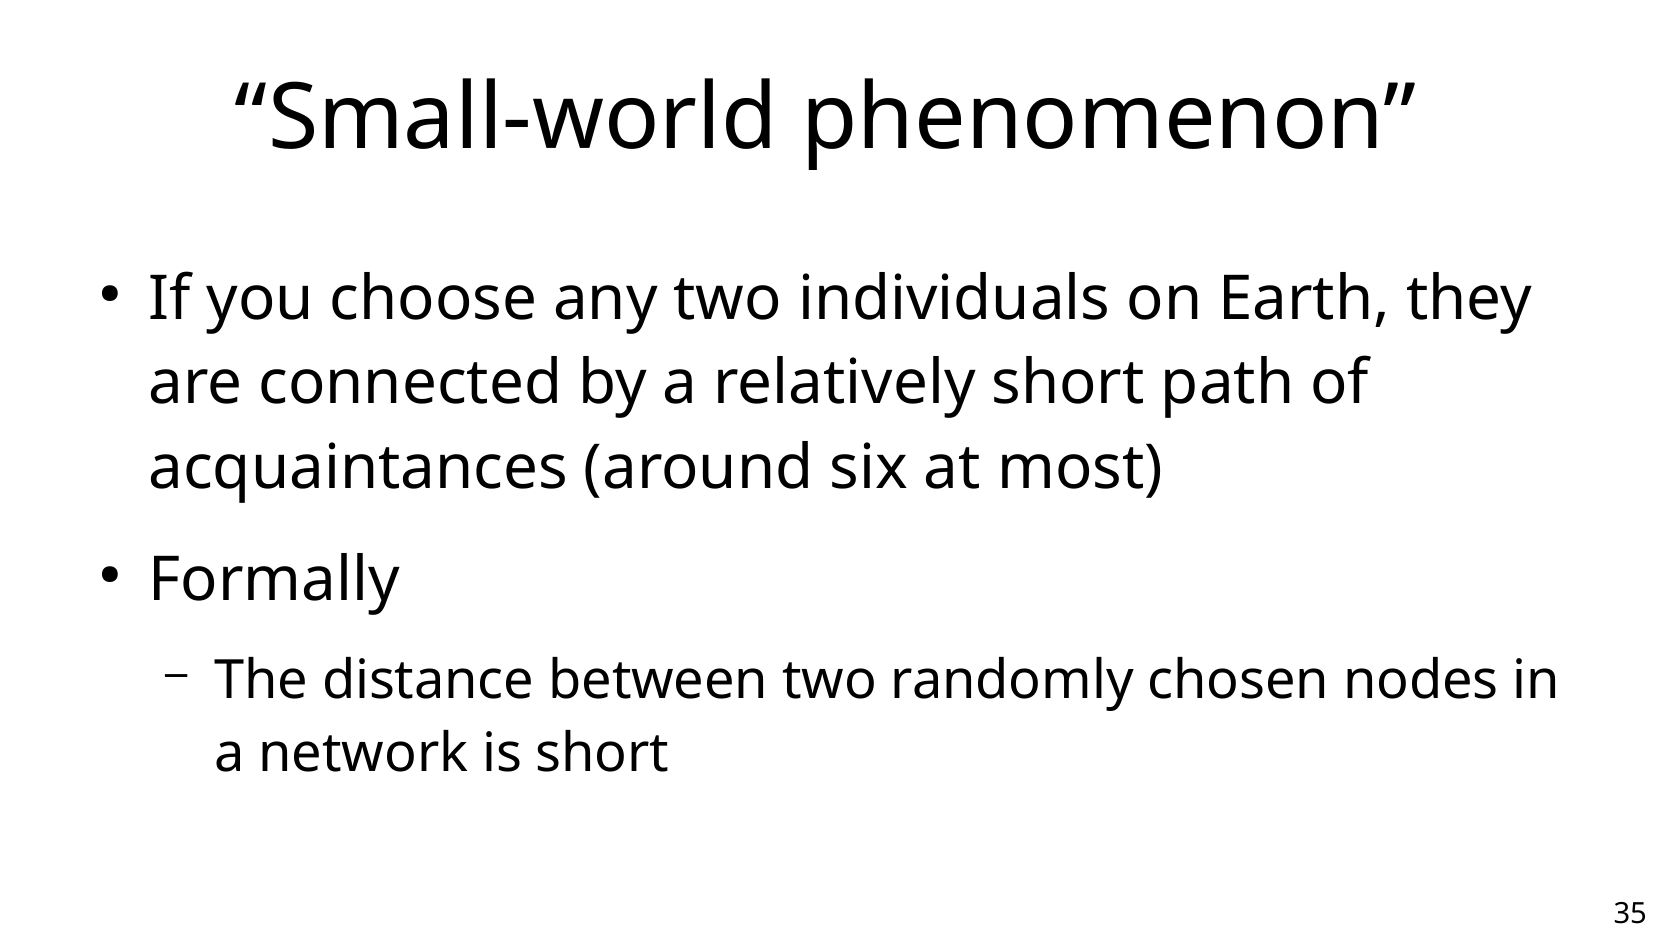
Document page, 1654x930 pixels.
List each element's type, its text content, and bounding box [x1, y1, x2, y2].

title “Small-world phenomenon” [82, 1, 1571, 225]
list If you choose any two individuals on Earth, they are connected by a relatively short path of acquaintances (around six at most) Formally The distance between two randomly chosen nodes in a network is short [82, 252, 1571, 793]
